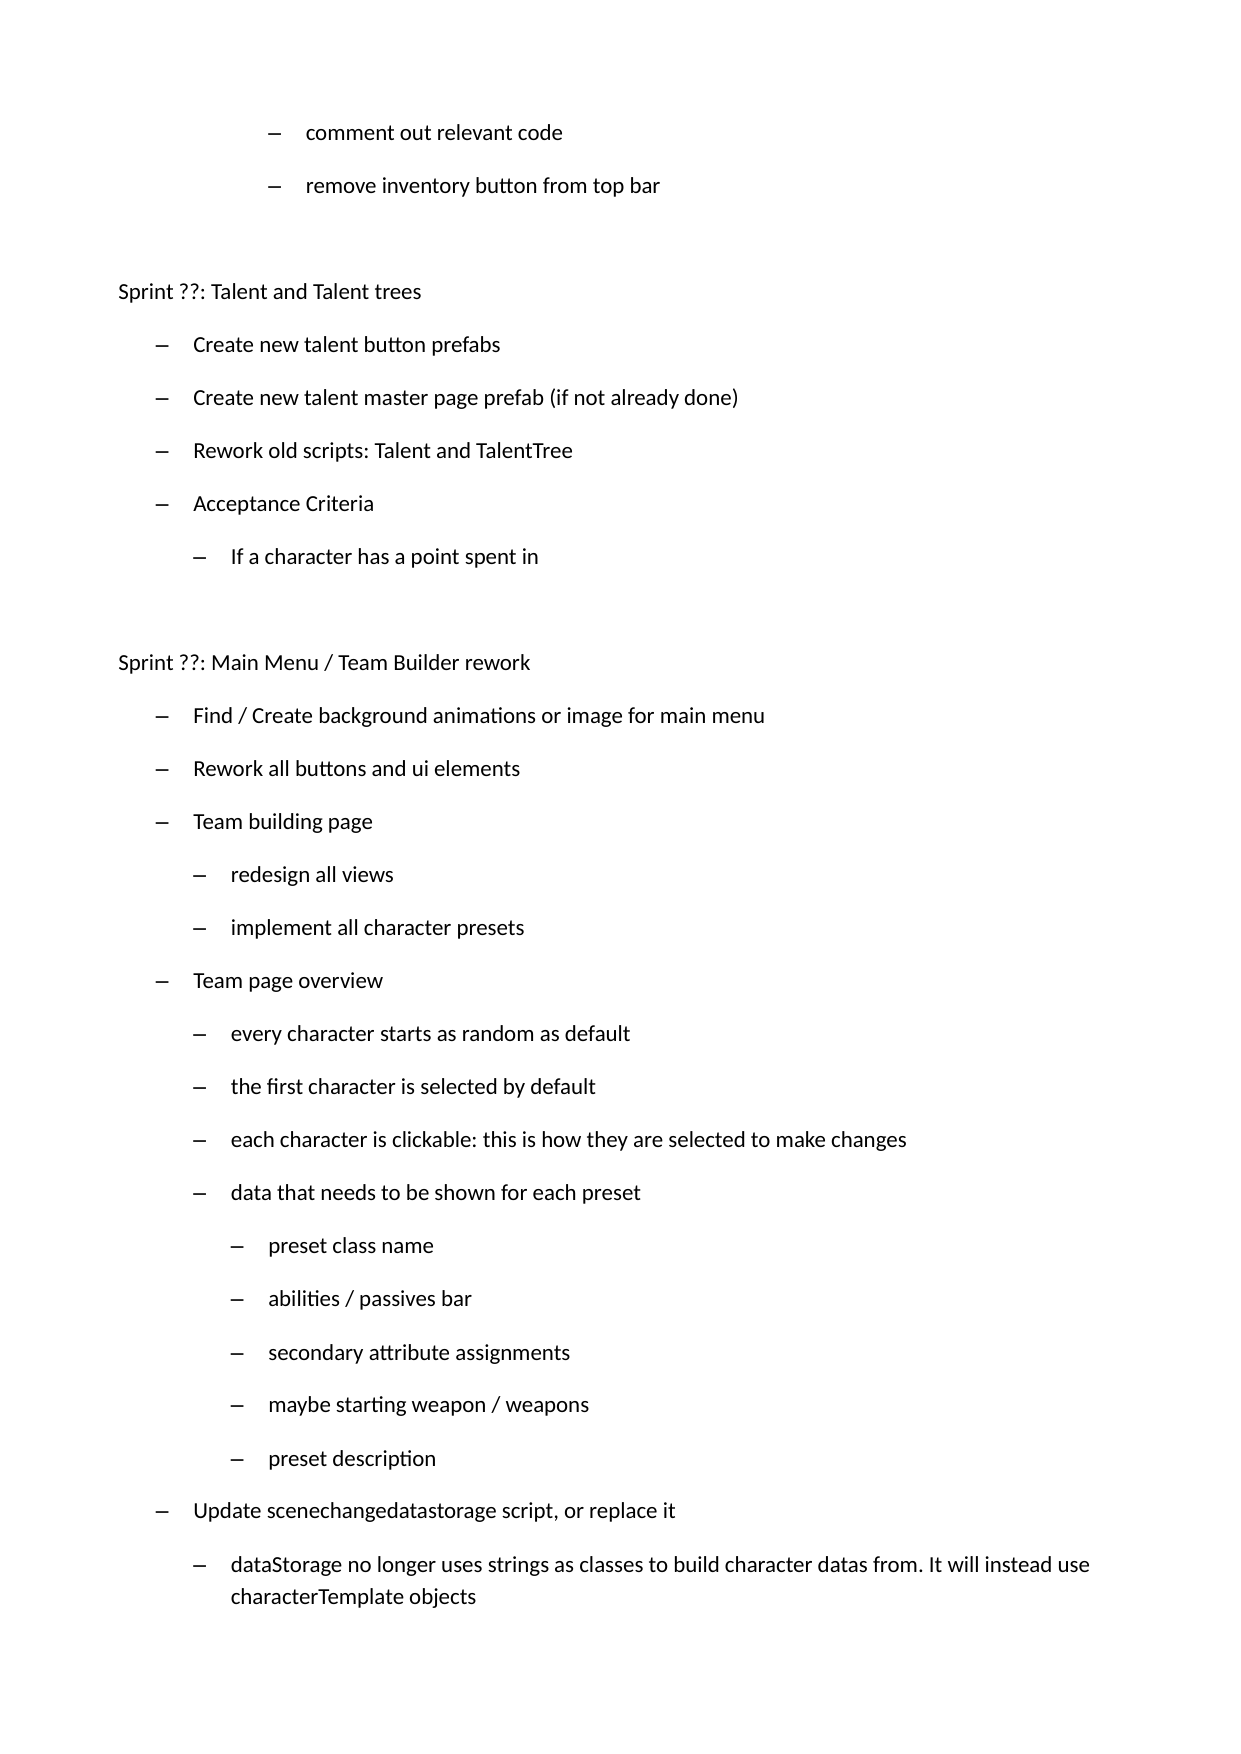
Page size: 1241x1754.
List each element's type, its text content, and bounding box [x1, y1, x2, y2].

list each character is clickable: this is how they are selected to make changes [193, 1126, 1122, 1153]
list Update scenechangedatastorage script, or replace it [156, 1497, 1122, 1525]
list Find / Create background animations or image for main menu [156, 701, 1122, 729]
text Sprint ??: Main Menu / Team Builder rework [118, 648, 1122, 676]
list implement all character presets [193, 913, 1122, 941]
list preset class name [231, 1232, 1122, 1259]
list dataStorage no longer uses strings as classes to build character datas from. It will instead use characterTemplate objects [193, 1550, 1122, 1610]
list maybe starting weapon / weapons [231, 1391, 1122, 1419]
list secondary attribute assignments [231, 1338, 1122, 1366]
text Sprint ??: Talent and Talent trees [118, 277, 1122, 305]
list preset description [231, 1444, 1122, 1472]
list the first character is selected by default [193, 1072, 1122, 1101]
list Create new talent button prefabs [156, 330, 1122, 358]
list If a character has a point spent in [193, 542, 1122, 570]
list data that needs to be shown for each preset [193, 1178, 1122, 1207]
list Rework all buttons and ui elements [156, 754, 1122, 782]
list comment out relevant code [268, 118, 1122, 146]
list Team building page [156, 807, 1122, 835]
list every character starts as random as default [193, 1019, 1122, 1047]
list Team page overview [156, 966, 1122, 994]
list abilities / passives bar [231, 1284, 1122, 1313]
list remove inventory button from top bar [268, 171, 1122, 199]
list Rework old scripts: Talent and TalentTree [156, 436, 1122, 464]
list Create new talent master page prefab (if not already done) [156, 383, 1122, 411]
list Acceptance Criteria [156, 489, 1122, 517]
list redesign all views [193, 860, 1122, 888]
